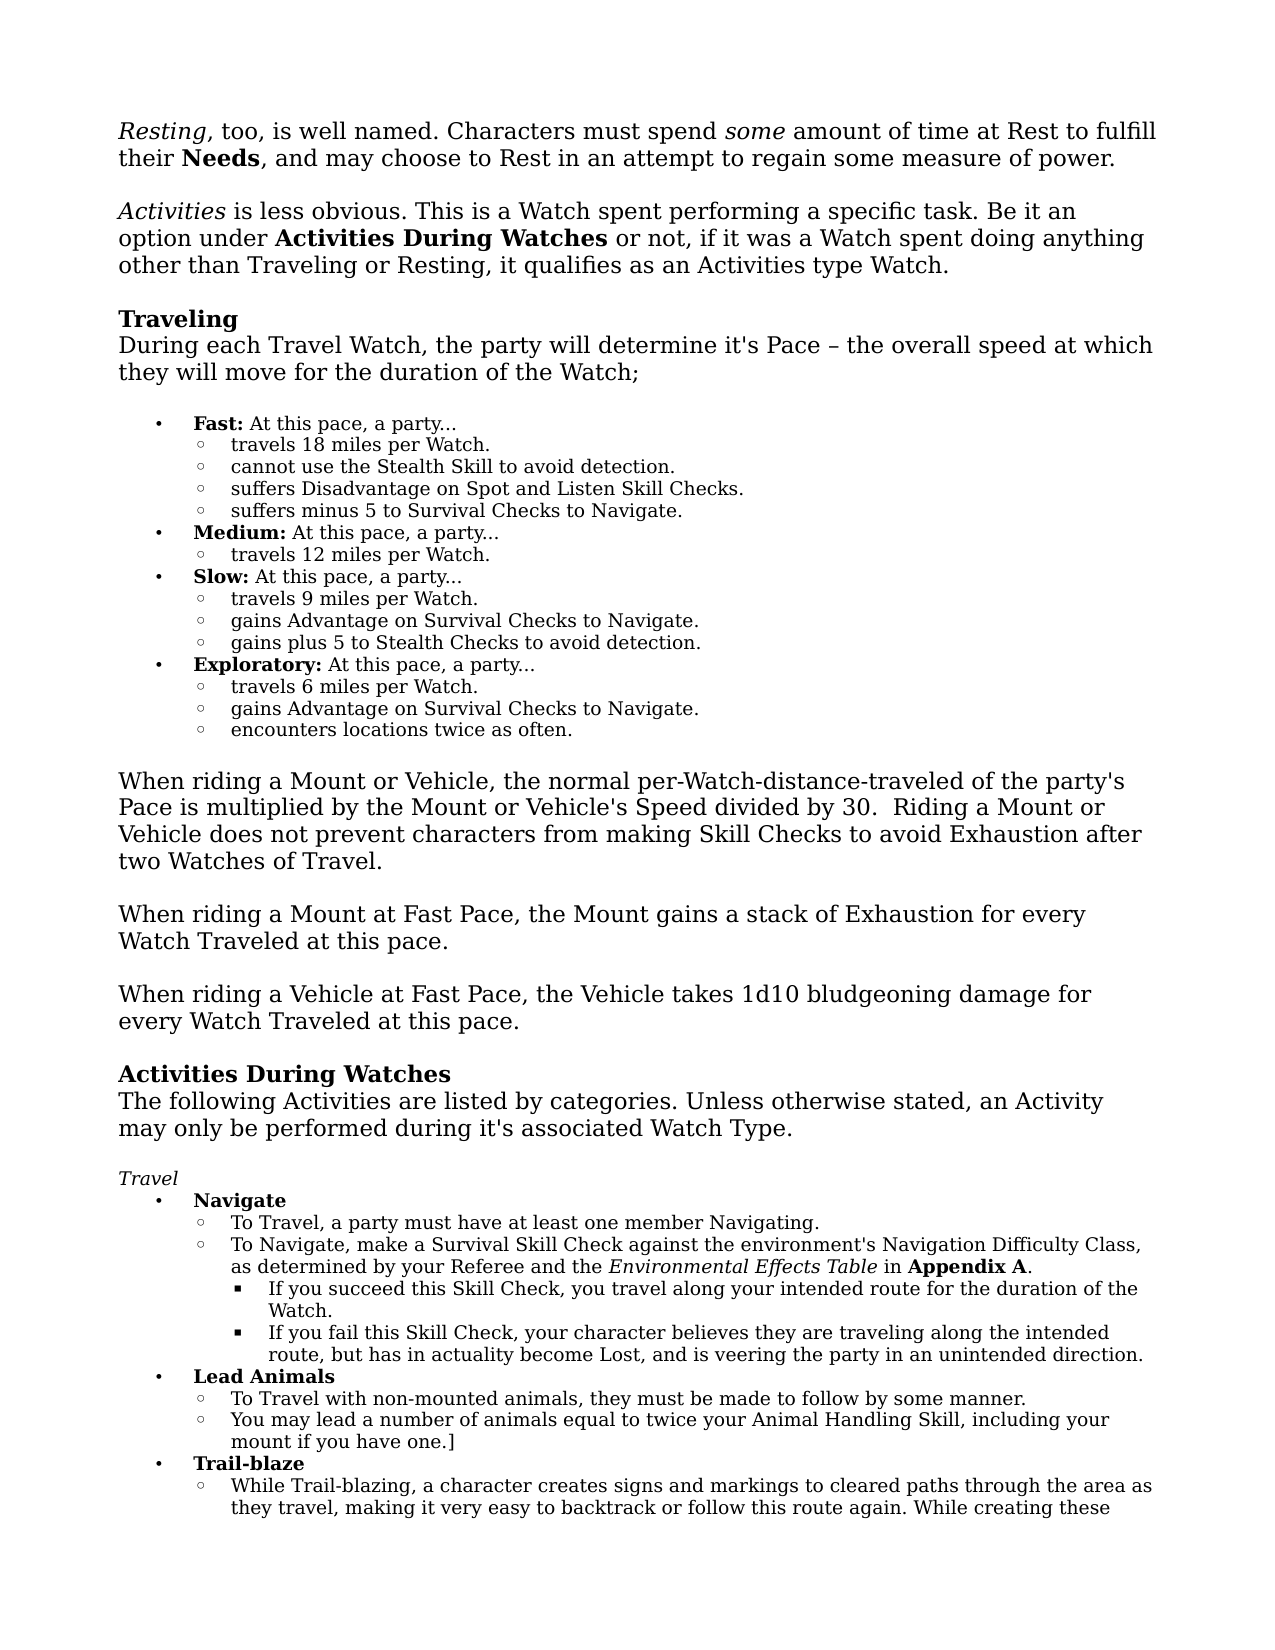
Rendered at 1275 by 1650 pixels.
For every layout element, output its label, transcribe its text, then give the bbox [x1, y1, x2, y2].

list Lead Animals [156, 1365, 1157, 1387]
text When riding a Mount or Vehicle, the normal per-Watch-distance-traveled of the party's Pace is multiplied by the Mount or Vehicle's Speed divided by 30. Riding a Mount or Vehicle does not prevent characters from making Skill Checks to avoid Exhaustion after two Watches of Travel. [118, 768, 1157, 874]
list gains plus 5 to Stealth Checks to avoid detection. [193, 632, 1157, 653]
list Exploratory: At this pace, a party... [156, 653, 1157, 676]
list travels 6 miles per Watch. [193, 676, 1157, 697]
text During each Travel Watch, the party will determine it's Pace – the overall speed at which they will move for the duration of the Watch; [118, 332, 1157, 386]
list suffers Disadvantage on Spot and Listen Skill Checks. [193, 478, 1157, 500]
text Activities is less obvious. This is a Watch spent performing a specific task. Be it an option under Activities During Watches or not, if it was a Watch spent doing anything other than Traveling or Resting, it qualifies as an Activities type Watch. [118, 198, 1157, 279]
list Medium: At this pace, a party... [156, 522, 1157, 544]
list Navigate [156, 1190, 1157, 1212]
text Traveling [118, 305, 1157, 332]
text Travel [118, 1168, 1157, 1190]
list gains Advantage on Survival Checks to Navigate. [193, 697, 1157, 719]
list If you succeed this Skill Check, you travel along your intended route for the duration of the Watch. [231, 1278, 1157, 1322]
text When riding a Mount at Fast Pace, the Mount gains a stack of Exhaustion for every Watch Traveled at this pace. [118, 901, 1157, 954]
list travels 12 miles per Watch. [193, 544, 1157, 566]
list Trail-blaze [156, 1453, 1157, 1475]
list encounters locations twice as often. [193, 719, 1157, 741]
list While Trail-blazing, a character creates signs and markings to cleared paths through the area as they travel, making it very easy to backtrack or follow this route again. While creating these [193, 1475, 1157, 1519]
list To Travel, a party must have at least one member Navigating. [193, 1212, 1157, 1234]
list If you fail this Skill Check, your character believes they are traveling along the intended route, but has in actuality become Lost, and is veering the party in an unintended direction. [231, 1322, 1157, 1365]
text The following Activities are listed by categories. Unless otherwise stated, an Activity may only be performed during it's associated Watch Type. [118, 1088, 1157, 1141]
list Slow: At this pace, a party... [156, 566, 1157, 588]
text When riding a Vehicle at Fast Pace, the Vehicle takes 1d10 bludgeoning damage for every Watch Traveled at this pace. [118, 981, 1157, 1034]
list gains Advantage on Survival Checks to Navigate. [193, 610, 1157, 632]
list To Navigate, make a Survival Skill Check against the environment's Navigation Difficulty Class, as determined by your Referee and the Environmental Effects Table in Appendix A. [193, 1234, 1157, 1278]
list You may lead a number of animals equal to twice your Animal Handling Skill, including your mount if you have one.] [193, 1409, 1157, 1453]
list Fast: At this pace, a party... [156, 412, 1157, 434]
list travels 9 miles per Watch. [193, 588, 1157, 610]
list suffers minus 5 to Survival Checks to Navigate. [193, 500, 1157, 522]
list travels 18 miles per Watch. [193, 434, 1157, 456]
list cannot use the Stealth Skill to avoid detection. [193, 456, 1157, 478]
text Activities During Watches [118, 1061, 1157, 1088]
list To Travel with non-mounted animals, they must be made to follow by some manner. [193, 1387, 1157, 1409]
text Resting, too, is well named. Characters must spend some amount of time at Rest to fulfill their Needs, and may choose to Rest in an attempt to regain some measure of power. [118, 118, 1157, 172]
